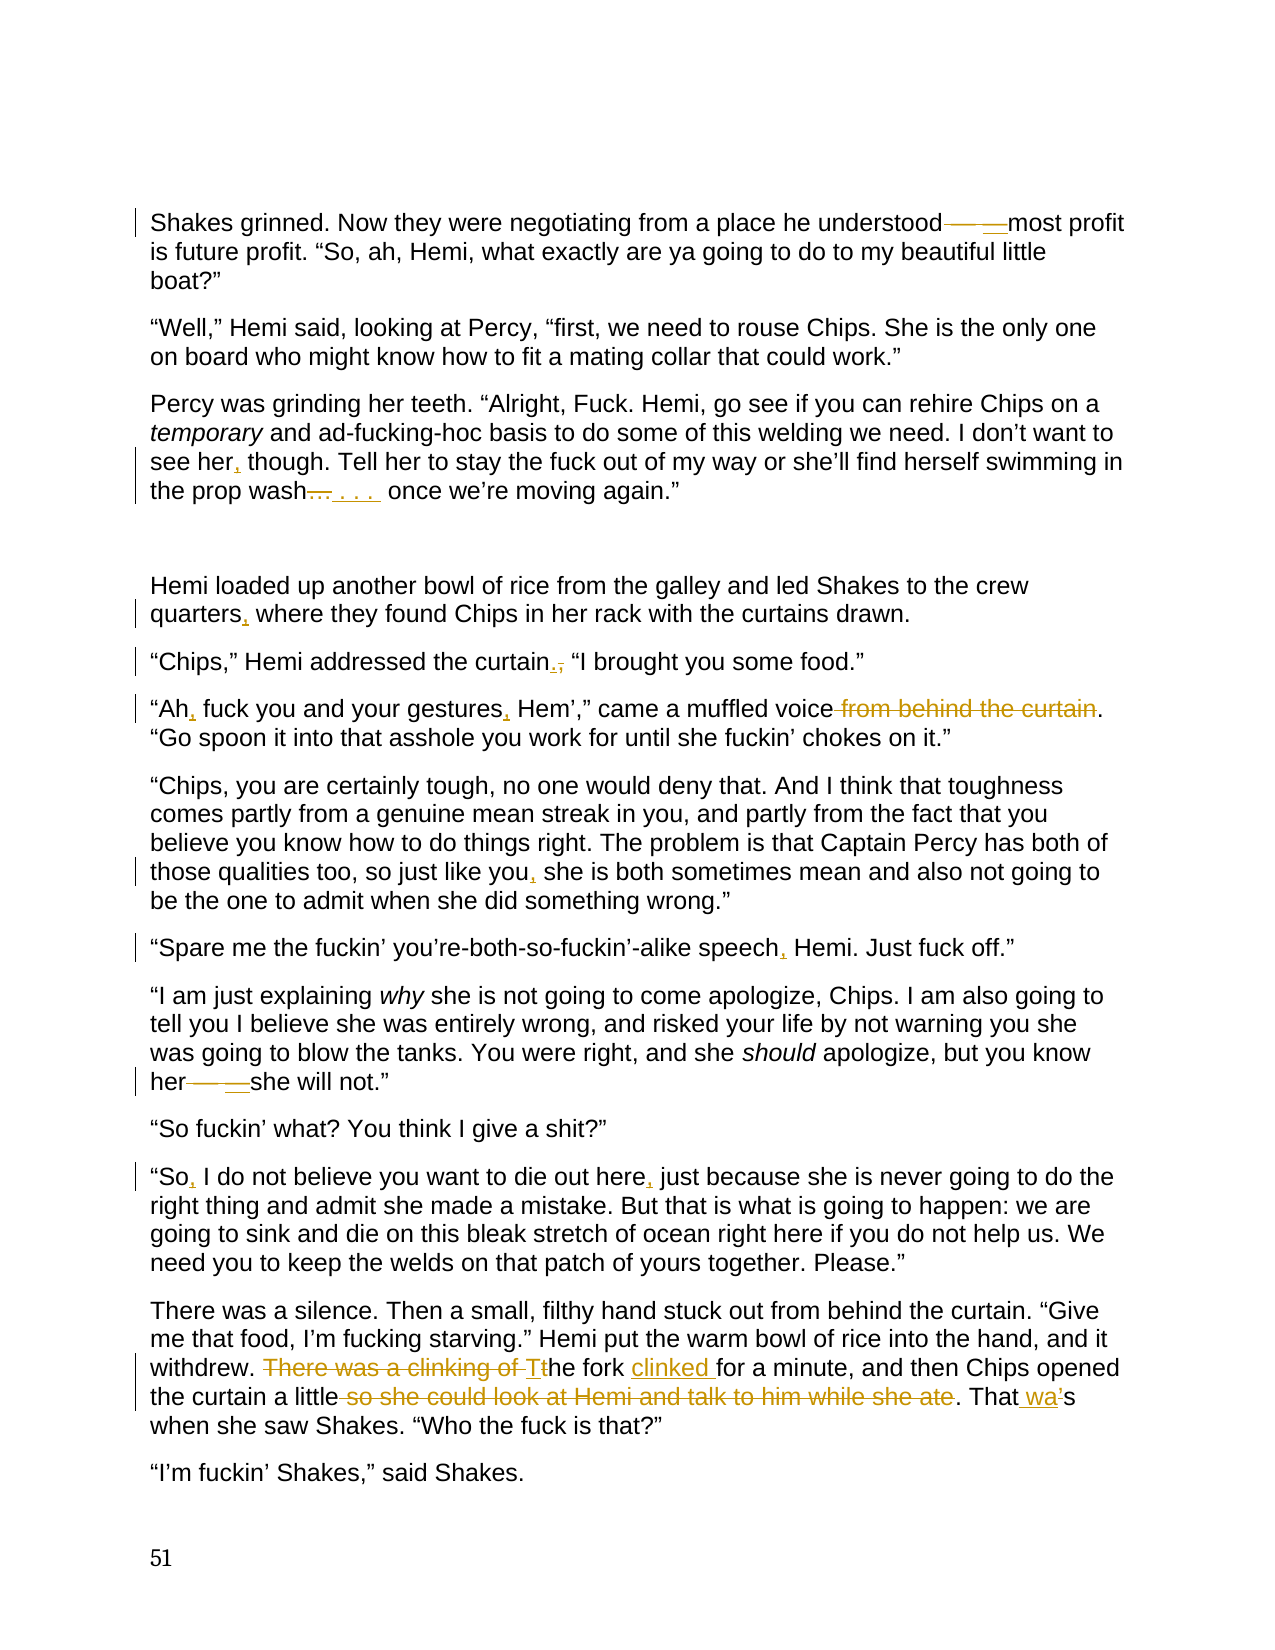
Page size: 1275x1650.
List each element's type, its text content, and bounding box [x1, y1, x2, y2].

text Shakes grinned. Now they were negotiating from a place he understood—most profit is future profit. “So, ah, Hemi, what exactly are ya going to do to my beautiful little boat?” [150, 208, 1125, 294]
text Hemi loaded up another bowl of rice from the galley and led Shakes to the crew quarters, where they found Chips in her rack with the curtains drawn. [150, 571, 1125, 628]
text “Spare me the fuckin’ you’re-both-so-fuckin’-alike speech, Hemi. Just fuck off.” [150, 933, 1125, 962]
text “Chips,” Hemi addressed the curtain. “I brought you some food.” [150, 647, 1125, 676]
text “Ah, fuck you and your gestures, Hem’,” came a muffled voice. “Go spoon it into that asshole you work for until she fuckin’ chokes on it.” [150, 694, 1125, 752]
text “I am just explaining why she is not going to come apologize, Chips. I am also going to tell you I believe she was entirely wrong, and risked your life by not warning you she was going to blow the tanks. You were right, and she should apologize, but you know her—she will not.” [150, 981, 1125, 1096]
text “So fuckin’ what? You think I give a shit?” [150, 1114, 1125, 1143]
text “I’m fuckin’ Shakes,” said Shakes. [150, 1458, 1125, 1487]
text “Chips, you are certainly tough, no one would deny that. And I think that toughness comes partly from a genuine mean streak in you, and partly from the fact that you believe you know how to do things right. The problem is that Captain Percy has both of those qualities too, so just like you, she is both sometimes mean and also not going to be the one to admit when she did something wrong.” [150, 771, 1125, 914]
text “So, I do not believe you want to die out here, just because she is never going to do the right thing and admit she made a mistake. But that is what is going to happen: we are going to sink and die on this bleak stretch of ocean right here if you do not help us. We need you to keep the welds on that patch of yours together. Please.” [150, 1162, 1125, 1277]
text “Well,” Hemi said, looking at Percy, “first, we need to rouse Chips. She is the only one on board who might know how to fit a mating collar that could work.” [150, 313, 1125, 371]
text Percy was grinding her teeth. “Alright, Fuck. Hemi, go see if you can rehire Chips on a temporary and ad-fucking-hoc basis to do some of this welding we need. I don’t want to see her, though. Tell her to stay the fuck out of my way or she’ll find herself swimming in the prop wash . . . once we’re moving again.” [150, 389, 1125, 504]
text There was a silence. Then a small, filthy hand stuck out from behind the curtain. “Give me that food, I’m fucking starving.” Hemi put the warm bowl of rice into the hand, and it withdrew. The fork clinked for a minute, and then Chips opened the curtain a little. That was when she saw Shakes. “Who the fuck is that?” [150, 1296, 1125, 1439]
